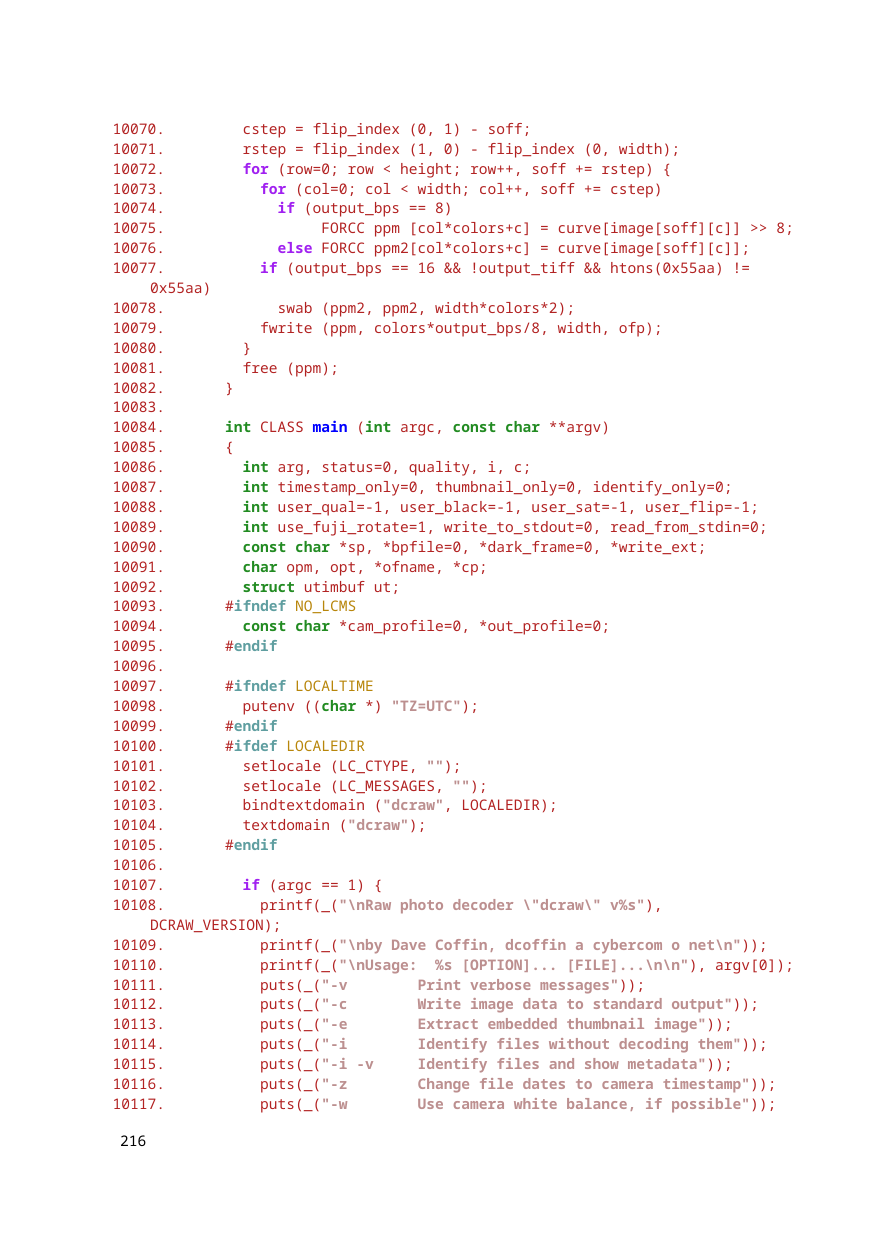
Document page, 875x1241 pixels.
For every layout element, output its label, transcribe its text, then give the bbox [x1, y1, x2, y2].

list rstep = flip_index (1, 0) - flip_index (0, width); [112, 139, 799, 158]
list #endif [112, 636, 799, 656]
list #ifndef NO_LCMS [112, 596, 799, 616]
list #ifdef LOCALEDIR [112, 736, 799, 755]
list puts(_("-c Write image data to standard output")); [112, 994, 799, 1014]
list printf(_("\nby Dave Coffin, dcoffin a cybercom o net\n")); [112, 934, 799, 954]
list } [112, 377, 799, 397]
list puts(_("-v Print verbose messages")); [112, 974, 799, 994]
list else FORCC ppm2[col*colors+c] = curve[image[soff][c]]; [112, 238, 799, 258]
list const char *sp, *bpfile=0, *dark_frame=0, *write_ext; [112, 537, 799, 556]
list int use_fuji_rotate=1, write_to_stdout=0, read_from_stdin=0; [112, 517, 799, 537]
list const char *cam_profile=0, *out_profile=0; [112, 616, 799, 636]
list putenv ((char *) "TZ=UTC"); [112, 696, 799, 716]
list #endif [112, 835, 799, 855]
list setlocale (LC_CTYPE, ""); [112, 755, 799, 775]
list if (output_bps == 16 && !output_tiff && htons(0x55aa) != 0x55aa) [112, 258, 799, 298]
list FORCC ppm [col*colors+c] = curve[image[soff][c]] >> 8; [112, 218, 799, 238]
list puts(_("-z Change file dates to camera timestamp")); [112, 1074, 799, 1094]
list printf(_("\nUsage: %s [OPTION]... [FILE]...\n\n"), argv[0]); [112, 954, 799, 974]
list } [112, 338, 799, 357]
list int user_qual=-1, user_black=-1, user_sat=-1, user_flip=-1; [112, 497, 799, 517]
list fwrite (ppm, colors*output_bps/8, width, ofp); [112, 318, 799, 338]
list { [112, 437, 799, 457]
list for (row=0; row < height; row++, soff += rstep) { [112, 158, 799, 178]
list if (output_bps == 8) [112, 198, 799, 218]
list int CLASS main (int argc, const char **argv) [112, 417, 799, 437]
list int arg, status=0, quality, i, c; [112, 457, 799, 477]
list int timestamp_only=0, thumbnail_only=0, identify_only=0; [112, 477, 799, 497]
list printf(_("\nRaw photo decoder \"dcraw\" v%s"), DCRAW_VERSION); [112, 895, 799, 934]
list char opm, opt, *ofname, *cp; [112, 556, 799, 576]
list puts(_("-w Use camera white balance, if possible")); [112, 1094, 799, 1113]
list free (ppm); [112, 357, 799, 377]
list #endif [112, 716, 799, 736]
list cstep = flip_index (0, 1) - soff; [112, 119, 799, 139]
list puts(_("-i Identify files without decoding them")); [112, 1034, 799, 1054]
list puts(_("-i -v Identify files and show metadata")); [112, 1054, 799, 1074]
list textdomain ("dcraw"); [112, 815, 799, 835]
list if (argc == 1) { [112, 875, 799, 895]
list bindtextdomain ("dcraw", LOCALEDIR); [112, 795, 799, 815]
list setlocale (LC_MESSAGES, ""); [112, 775, 799, 795]
list #ifndef LOCALTIME [112, 676, 799, 696]
list swab (ppm2, ppm2, width*colors*2); [112, 298, 799, 318]
list struct utimbuf ut; [112, 576, 799, 596]
list puts(_("-e Extract embedded thumbnail image")); [112, 1014, 799, 1034]
list for (col=0; col < width; col++, soff += cstep) [112, 178, 799, 198]
